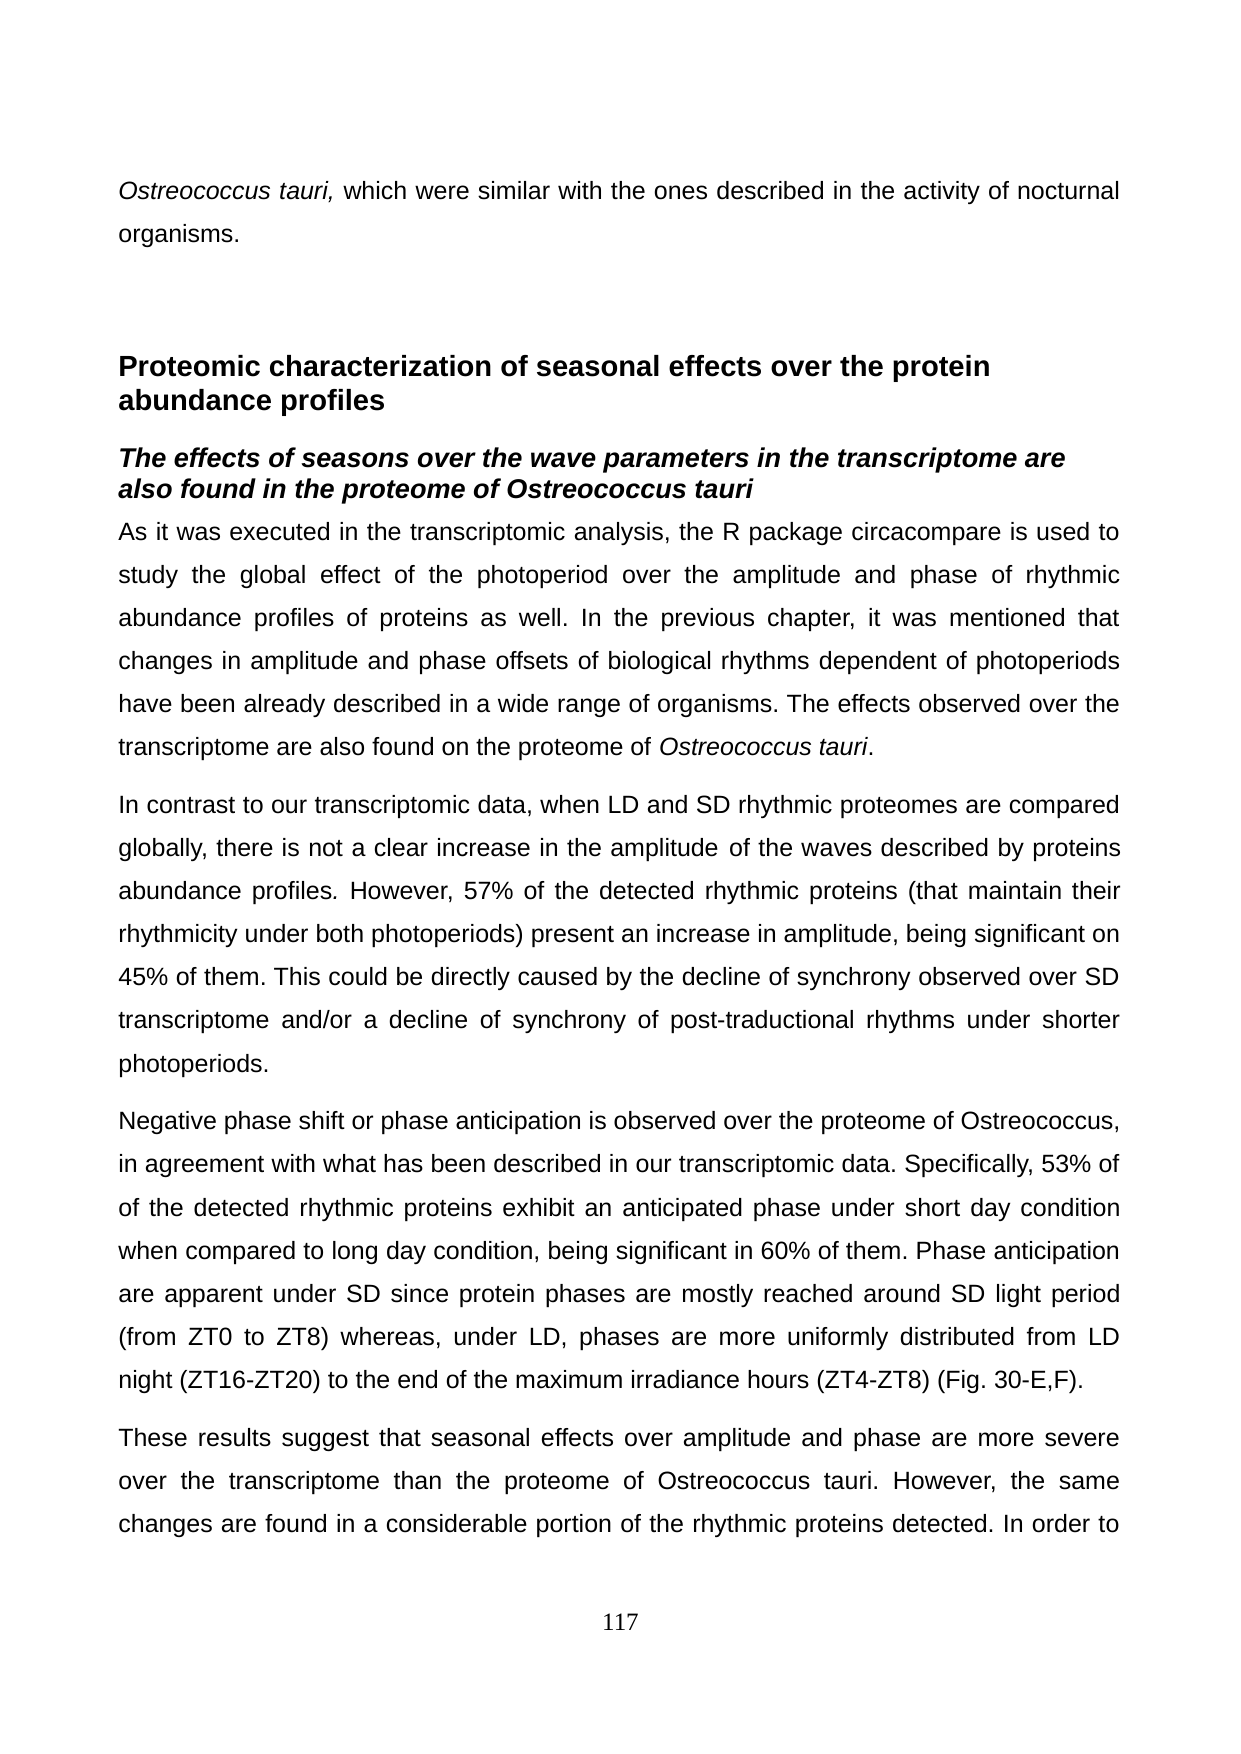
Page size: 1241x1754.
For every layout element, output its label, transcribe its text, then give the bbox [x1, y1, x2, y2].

text These results suggest that seasonal effects over amplitude and phase are more severe over the transcriptome than the proteome of Ostreococcus tauri. However, the same changes are found in a considerable portion of the rhythmic proteins detected. In order to [118, 1423, 1122, 1538]
text As it was executed in the transcriptomic analysis, the R package circacompare is used to study the global effect of the photoperiod over the amplitude and phase of rhythmic abundance profiles of proteins as well. In the previous chapter, it was mentioned that changes in amplitude and phase offsets of biological rhythms dependent of photoperiods have been already described in a wide range of organisms. The effects observed over the transcriptome are also found on the proteome of Ostreococcus tauri. [118, 517, 1122, 761]
text Negative phase shift or phase anticipation is observed over the proteome of Ostreococcus, in agreement with what has been described in our transcriptomic data. Specifically, 53% of of the detected rhythmic proteins exhibit an anticipated phase under short day condition when compared to long day condition, being significant in 60% of them. Phase anticipation are apparent under SD since protein phases are mostly reached around SD light period (from ZT0 to ZT8) whereas, under LD, phases are more uniformly distributed from LD night (ZT16-ZT20) to the end of the maximum irradiance hours (ZT4-ZT8) (Fig. 30-E,F). [118, 1106, 1122, 1394]
text In contrast to our transcriptomic data, when LD and SD rhythmic proteomes are compared globally, there is not a clear increase in the amplitude of the waves described by proteins abundance profiles. However, 57% of the detected rhythmic proteins (that maintain their rhythmicity under both photoperiods) present an increase in amplitude, being significant on 45% of them. This could be directly caused by the decline of synchrony observed over SD transcriptome and/or a decline of synchrony of post-traductional rhythms under shorter photoperiods. [118, 790, 1122, 1077]
subtitle The effects of seasons over the wave parameters in the transcriptome are also found in the proteome of Ostreococcus tauri [118, 442, 1122, 504]
text Ostreococcus tauri, which were similar with the ones described in the activity of nocturnal organisms. [118, 176, 1122, 248]
subtitle Proteomic characterization of seasonal effects over the protein abundance profiles [118, 349, 1122, 417]
